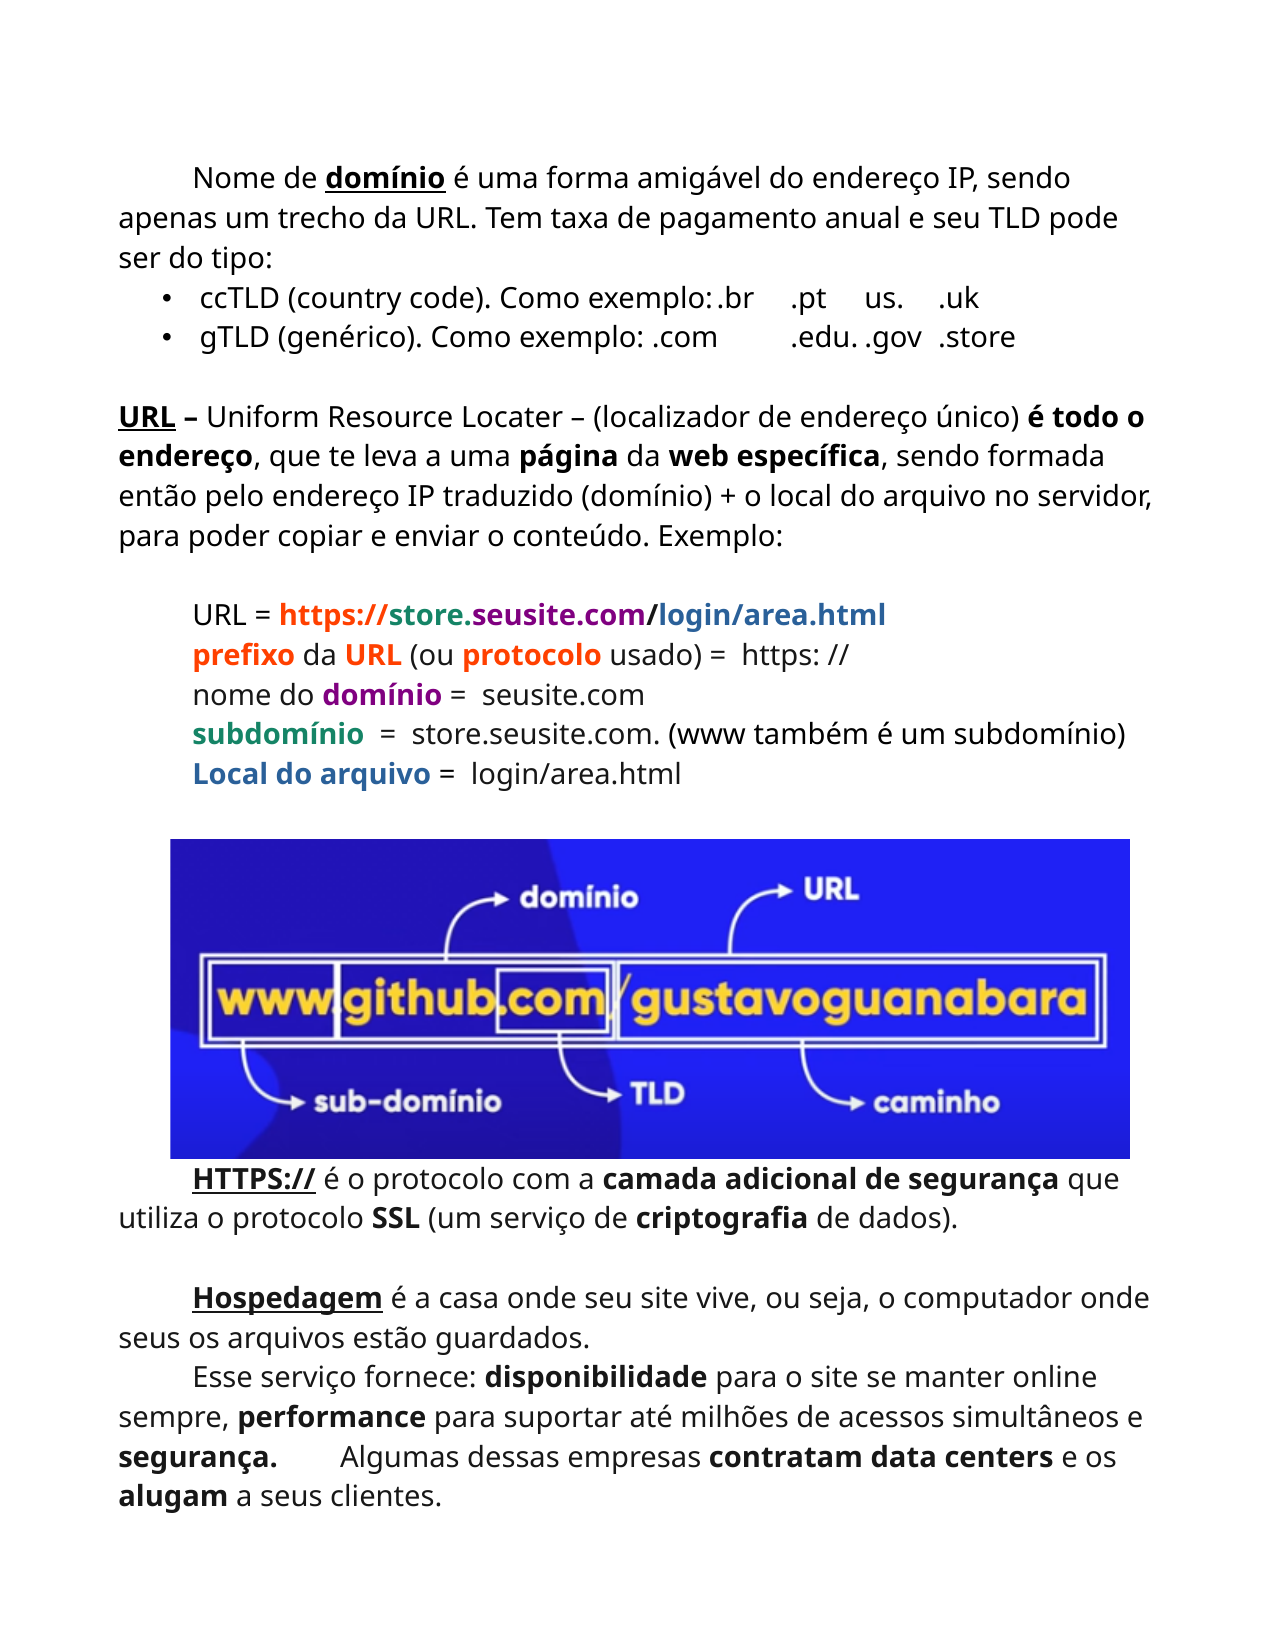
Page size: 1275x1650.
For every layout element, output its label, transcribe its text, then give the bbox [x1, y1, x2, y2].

text Nome de domínio é uma forma amigável do endereço IP, sendo apenas um trecho da URL. Tem taxa de pagamento anual e seu TLD pode ser do tipo: [118, 158, 1157, 277]
text prefixo da URL (ou protocolo usado) = https: // [118, 634, 1157, 674]
text Esse serviço fornece: disponibilidade para o site se manter online sempre, performance para suportar até milhões de acessos simultâneos e segurança. Algumas dessas empresas contratam data centers e os alugam a seus clientes. [118, 1357, 1157, 1515]
text Hospedagem é a casa onde seu site vive, ou seja, o computador onde seus os arquivos estão guardados. [118, 1277, 1157, 1357]
list ccTLD (country code). Como exemplo: .br .pt us. .uk [162, 277, 1157, 317]
text subdomínio = store.seusite.com. (www também é um subdomínio) [118, 713, 1157, 753]
text nome do domínio = seusite.com [118, 674, 1157, 713]
picture [170, 839, 1130, 1159]
text Local do arquivo = login/area.html [118, 753, 1157, 793]
text HTTPS:// é o protocolo com a camada adicional de segurança que utiliza o protocolo SSL (um serviço de criptografia de dados). [118, 1159, 1157, 1237]
text URL – Uniform Resource Locater – (localizador de endereço único) é todo o endereço, que te leva a uma página da web específica, sendo formada então pelo endereço IP traduzido (domínio) + o local do arquivo no servidor, para poder copiar e enviar o conteúdo. Exemplo: URL = https://store.seusite.com/login/area.html [118, 396, 1157, 634]
list gTLD (genérico). Como exemplo: .com .edu. .gov .store [162, 317, 1157, 356]
